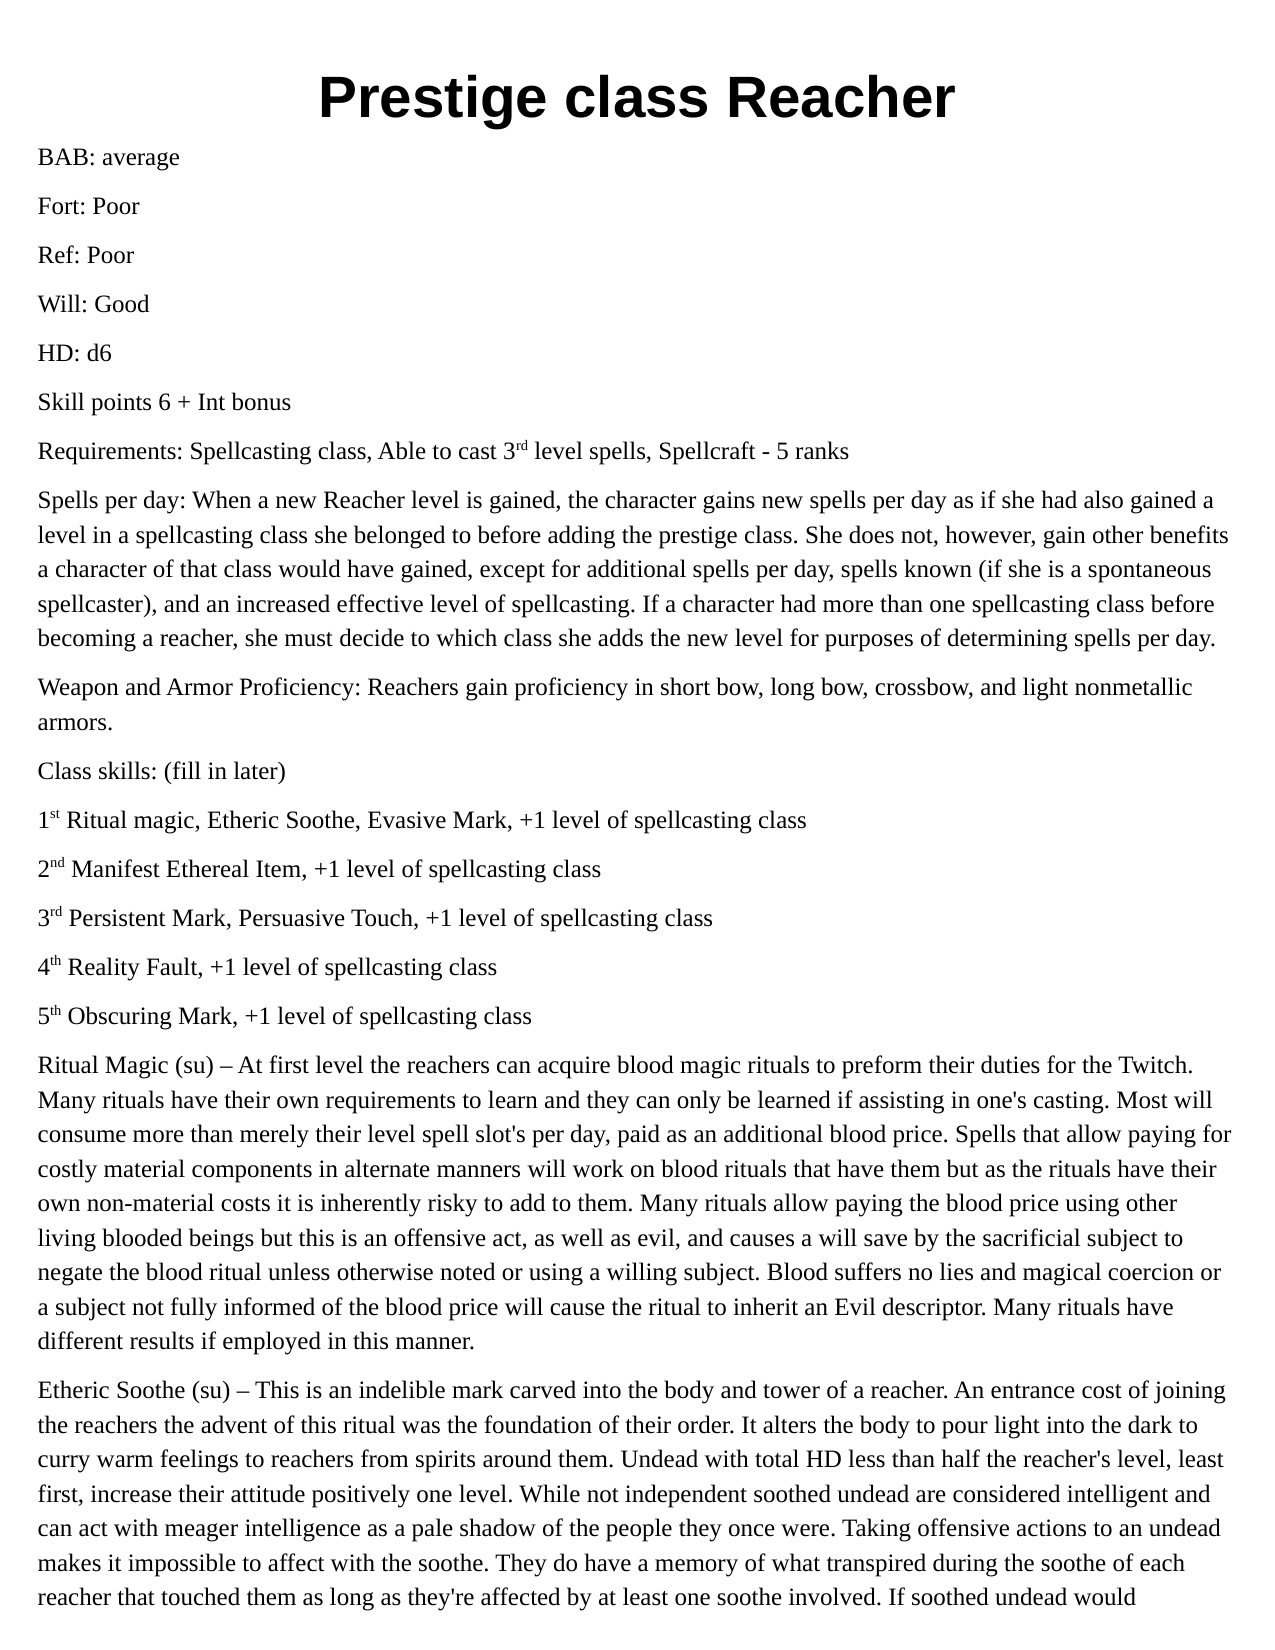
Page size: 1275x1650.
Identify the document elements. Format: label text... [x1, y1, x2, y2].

text 2nd Manifest Ethereal Item, +1 level of spellcasting class [37, 854, 1237, 883]
text Class skills: (fill in later) [37, 756, 1237, 785]
text 1st Ritual magic, Etheric Soothe, Evasive Mark, +1 level of spellcasting class [37, 805, 1237, 834]
text 5th Obscuring Mark, +1 level of spellcasting class [37, 1001, 1237, 1030]
text Will: Good [37, 289, 1237, 318]
text HD: d6 [37, 338, 1237, 367]
text Skill points 6 + Int bonus [37, 387, 1237, 416]
text Ritual Magic (su) – At first level the reachers can acquire blood magic rituals to preform their duties for the Twitch. Many rituals have their own requirements to learn and they can only be learned if assisting in one's casting. Most will consume more than merely their level spell slot's per day, paid as an additional blood price. Spells that allow paying for costly material components in alternate manners will work on blood rituals that have them but as the rituals have their own non-material costs it is inherently risky to add to them. Many rituals allow paying the blood price using other living blooded beings but this is an offensive act, as well as evil, and causes a will save by the sacrificial subject to negate the blood ritual unless otherwise noted or using a willing subject. Blood suffers no lies and magical coercion or a subject not fully informed of the blood price will cause the ritual to inherit an Evil descriptor. Many rituals have different results if employed in this manner. [37, 1050, 1237, 1355]
text 4th Reality Fault, +1 level of spellcasting class [37, 952, 1237, 981]
text Fort: Poor [37, 191, 1237, 220]
text BAB: average [37, 142, 1237, 171]
text Spells per day: When a new Reacher level is gained, the character gains new spells per day as if she had also gained a level in a spellcasting class she belonged to before adding the prestige class. She does not, however, gain other benefits a character of that class would have gained, except for additional spells per day, spells known (if she is a spontaneous spellcaster), and an increased effective level of spellcasting. If a character had more than one spellcasting class before becoming a reacher, she must decide to which class she adds the new level for purposes of determining spells per day. [37, 486, 1237, 652]
text Etheric Soothe (su) – This is an indelible mark carved into the body and tower of a reacher. An entrance cost of joining the reachers the advent of this ritual was the foundation of their order. It alters the body to pour light into the dark to curry warm feelings to reachers from spirits around them. Undead with total HD less than half the reacher's level, least first, increase their attitude positively one level. While not independent soothed undead are considered intelligent and can act with meager intelligence as a pale shadow of the people they once were. Taking offensive actions to an undead makes it impossible to affect with the soothe. They do have a memory of what transpired during the soothe of each reacher that touched them as long as they're affected by at least one soothe involved. If soothed undead would [37, 1375, 1237, 1611]
title Prestige class Reacher [37, 62, 1237, 129]
text Requirements: Spellcasting class, Able to cast 3rd level spells, Spellcraft - 5 ranks [37, 436, 1237, 465]
text 3rd Persistent Mark, Persuasive Touch, +1 level of spellcasting class [37, 903, 1237, 932]
text Ref: Poor [37, 240, 1237, 269]
text Weapon and Armor Proficiency: Reachers gain proficiency in short bow, long bow, crossbow, and light nonmetallic armors. [37, 672, 1237, 736]
